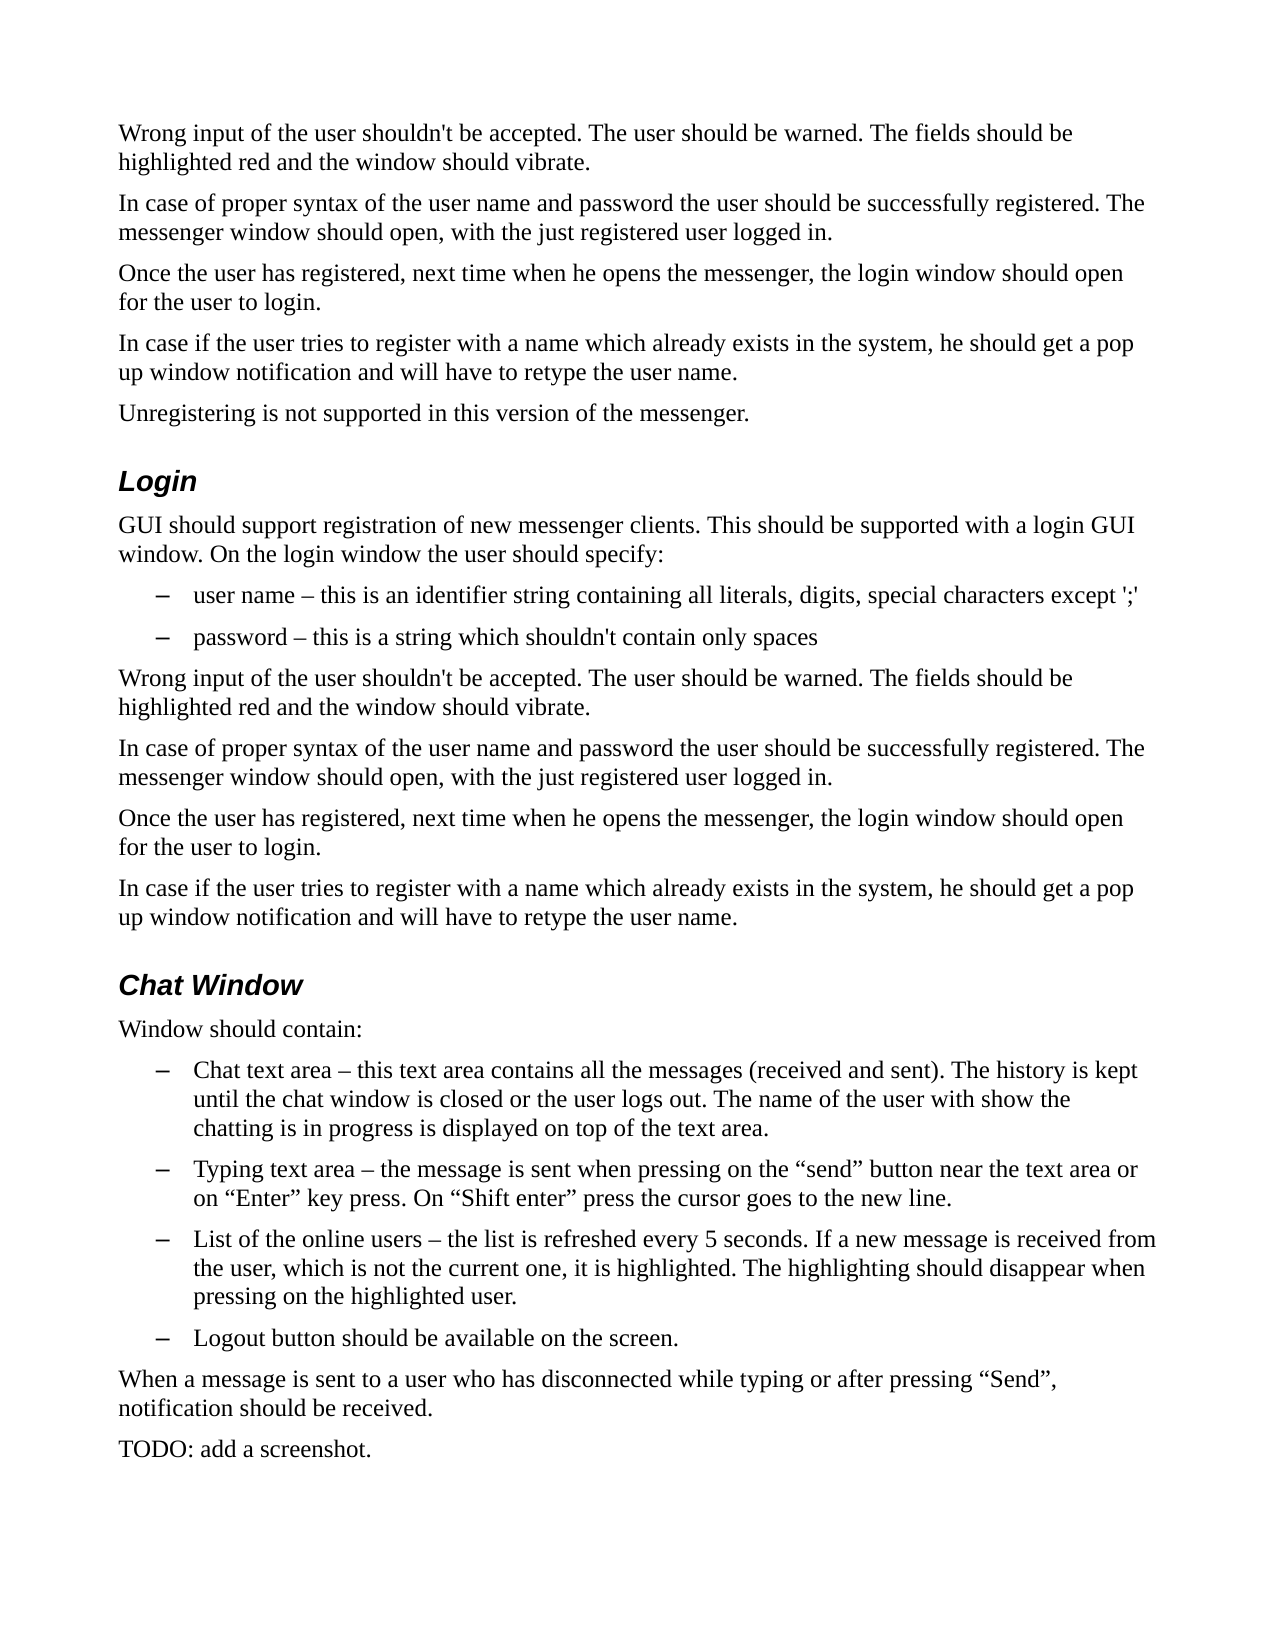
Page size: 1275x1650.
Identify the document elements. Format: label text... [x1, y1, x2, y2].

text Wrong input of the user shouldn't be accepted. The user should be warned. The fields should be highlighted red and the window should vibrate. [118, 663, 1157, 720]
list user name – this is an identifier string containing all literals, digits, special characters except ';' [156, 580, 1157, 609]
text Window should contain: [118, 1014, 1157, 1043]
text Unregistering is not supported in this version of the messenger. [118, 398, 1157, 427]
list Logout button should be available on the screen. [156, 1323, 1157, 1351]
text In case of proper syntax of the user name and password the user should be successfully registered. The messenger window should open, with the just registered user logged in. [118, 733, 1157, 790]
text In case if the user tries to register with a name which already exists in the system, he should get a pop up window notification and will have to retype the user name. [118, 328, 1157, 386]
subtitle Chat Window [118, 968, 1157, 1001]
text TODO: add a screenshot. [118, 1434, 1157, 1463]
list password – this is a string which shouldn't contain only spaces [156, 622, 1157, 650]
subtitle Login [118, 464, 1157, 498]
text Once the user has registered, next time when he opens the messenger, the login window should open for the user to login. [118, 803, 1157, 860]
text GUI should support registration of new messenger clients. This should be supported with a login GUI window. On the login window the user should specify: [118, 510, 1157, 568]
text When a message is sent to a user who has disconnected while typing or after pressing “Send”, notification should be received. [118, 1364, 1157, 1421]
list Typing text area – the message is sent when pressing on the “send” button near the text area or on “Enter” key press. On “Shift enter” press the cursor goes to the new line. [156, 1154, 1157, 1211]
text Wrong input of the user shouldn't be accepted. The user should be warned. The fields should be highlighted red and the window should vibrate. [118, 118, 1157, 176]
text Once the user has registered, next time when he opens the messenger, the login window should open for the user to login. [118, 258, 1157, 316]
list Chat text area – this text area contains all the messages (received and sent). The history is kept until the chat window is closed or the user logs out. The name of the user with show the chatting is in progress is displayed on top of the text area. [156, 1055, 1157, 1141]
text In case if the user tries to register with a name which already exists in the system, he should get a pop up window notification and will have to retype the user name. [118, 873, 1157, 930]
text In case of proper syntax of the user name and password the user should be successfully registered. The messenger window should open, with the just registered user logged in. [118, 188, 1157, 246]
list List of the online users – the list is refreshed every 5 seconds. If a new message is received from the user, which is not the current one, it is highlighted. The highlighting should disappear when pressing on the highlighted user. [156, 1224, 1157, 1310]
